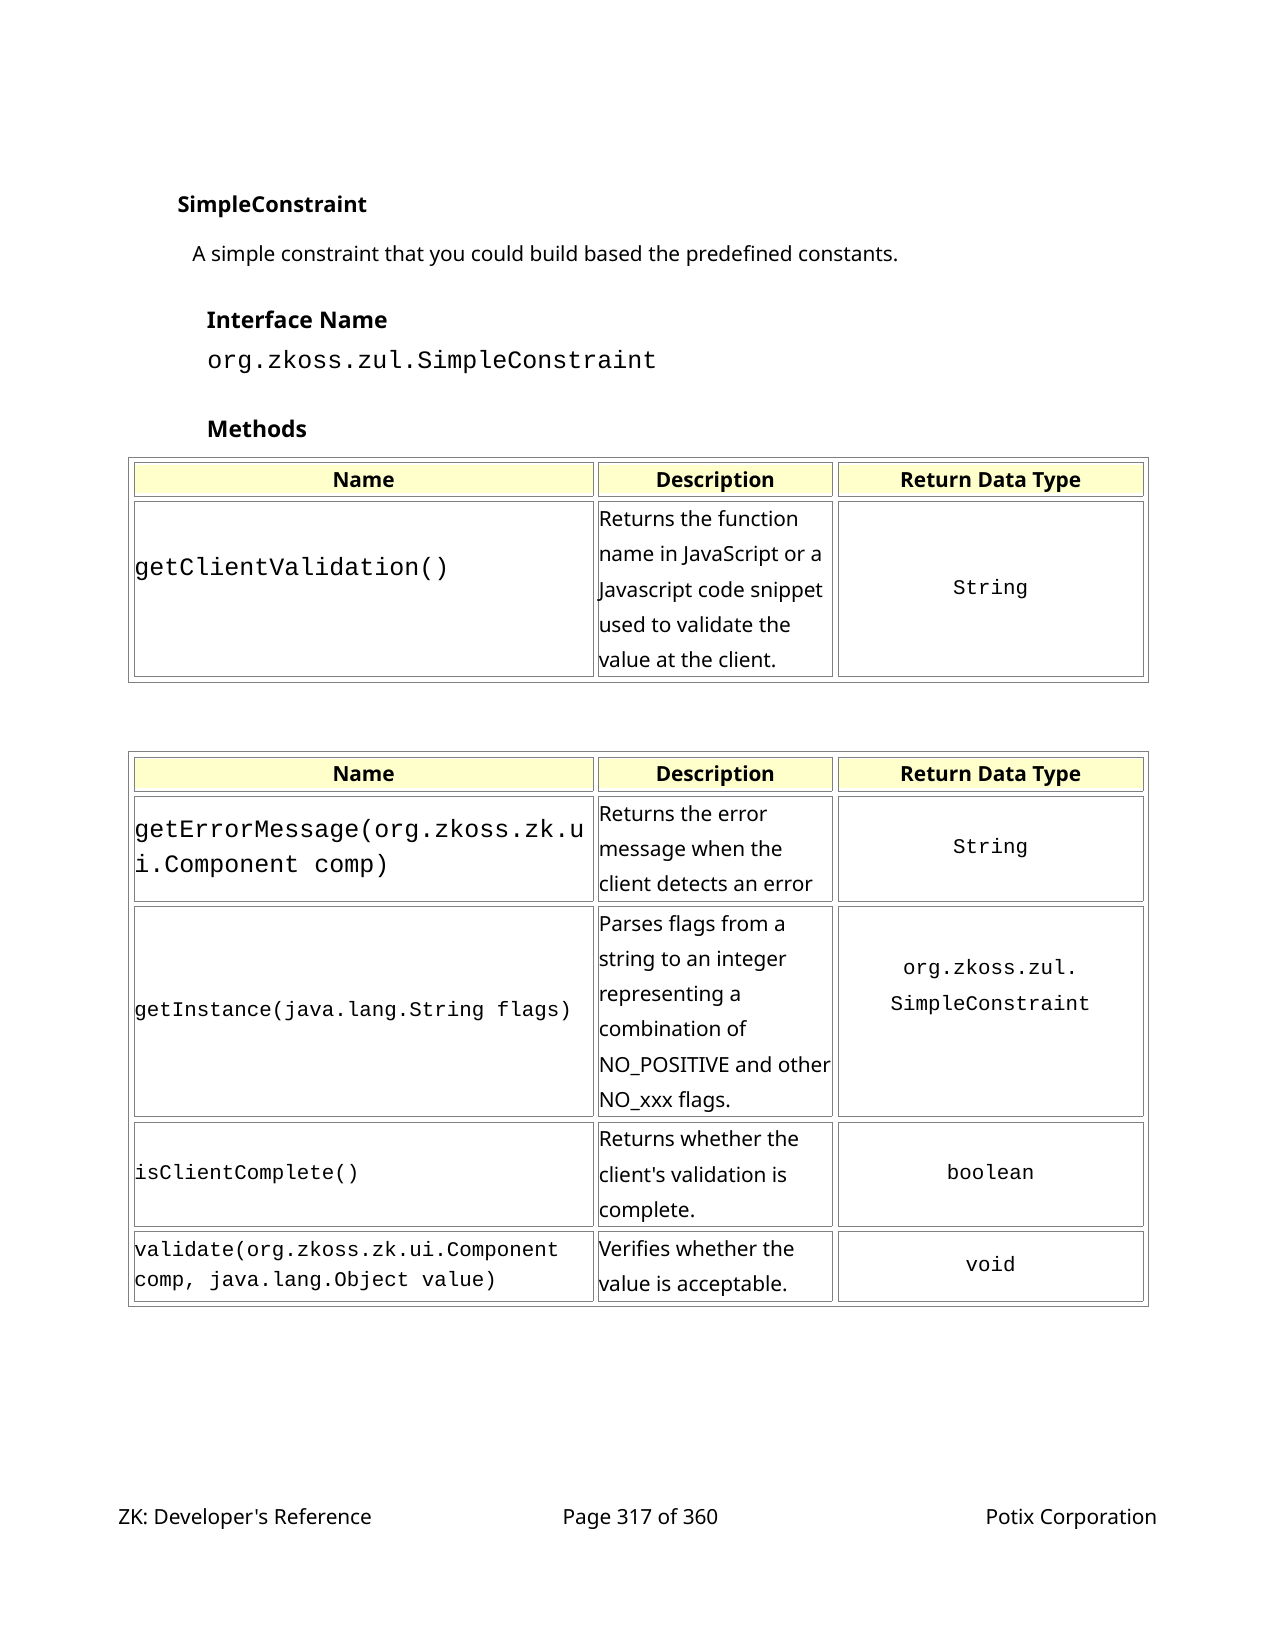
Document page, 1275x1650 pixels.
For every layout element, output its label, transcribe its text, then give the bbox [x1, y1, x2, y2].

table_header Name [131, 752, 596, 791]
table_cell Parses flags from a string to an integer representing a combination of NO_POSITIVE and other NO_xxx flags. [596, 901, 835, 1116]
table_cell Returns the function name in JavaScript or a Javascript code snippet used to validate the value at the client. [596, 496, 835, 676]
table_cell getClientValidation() [131, 496, 596, 676]
table_cell void [835, 1226, 1146, 1301]
table_cell String [835, 791, 1146, 901]
table_cell validate(org.zkoss.zk.ui.Component comp, java.lang.Object value) [131, 1226, 596, 1301]
table_cell getInstance(java.lang.String flags) [131, 901, 596, 1116]
table_header Name [131, 458, 596, 496]
table_header Return Data Type [835, 752, 1146, 791]
table_header Return Data Type [835, 458, 1146, 496]
table_header Description [596, 752, 835, 791]
table_cell String [835, 496, 1146, 676]
subtitle Methods [207, 413, 1157, 444]
table_header Description [596, 458, 835, 496]
table_cell getErrorMessage(org.zkoss.zk.ui.Component comp) [131, 791, 596, 901]
subtitle Interface Name [207, 304, 1157, 336]
table_cell Returns whether the client's validation is complete. [596, 1116, 835, 1226]
subtitle SimpleConstraint [177, 189, 1157, 219]
table_cell Verifies whether the value is acceptable. [596, 1226, 835, 1301]
text org.zkoss.zul.SimpleConstraint [118, 348, 1157, 376]
table_cell org.zkoss.zul. SimpleConstraint [835, 901, 1146, 1116]
table_cell isClientComplete() [131, 1116, 596, 1226]
table_cell boolean [835, 1116, 1146, 1226]
text A simple constraint that you could build based the predefined constants. [118, 239, 1157, 268]
table_cell Returns the error message when the client detects an error [596, 791, 835, 901]
